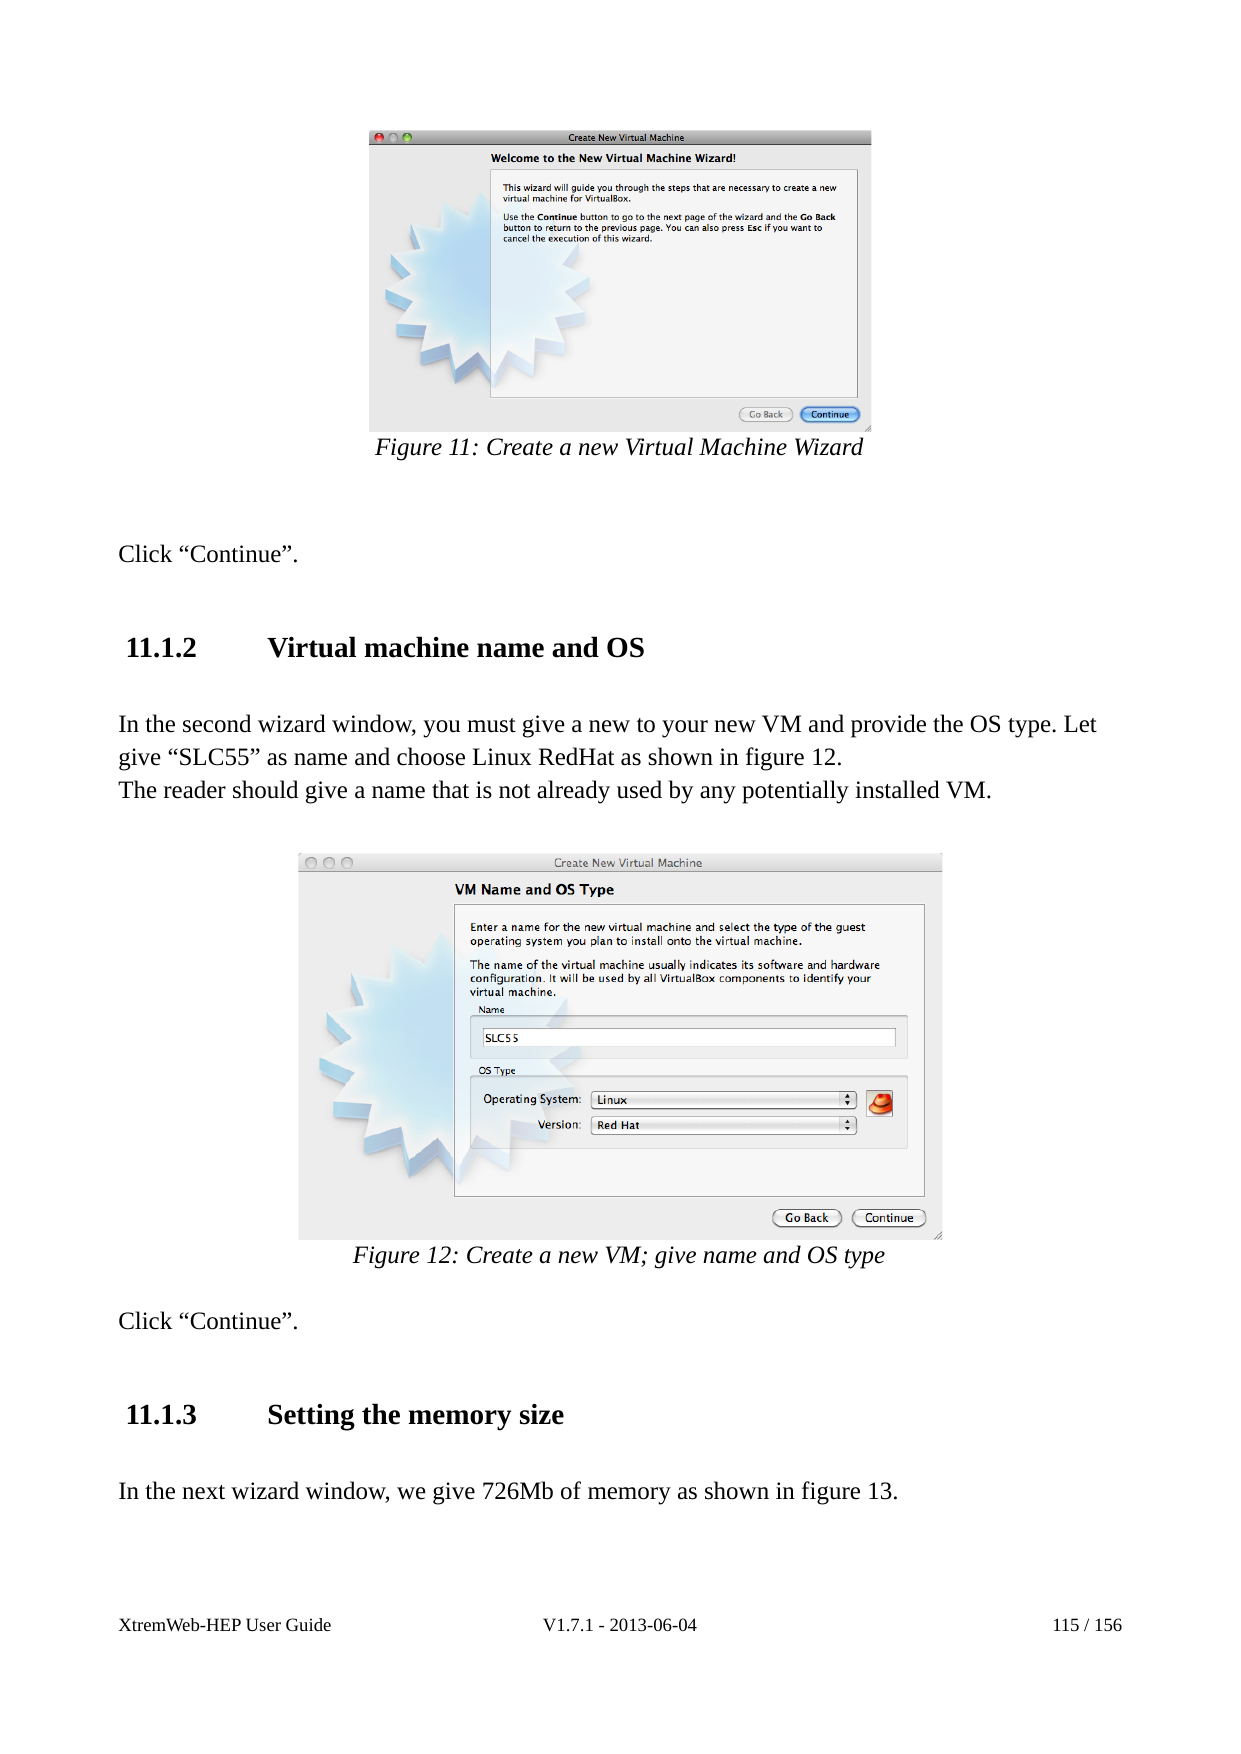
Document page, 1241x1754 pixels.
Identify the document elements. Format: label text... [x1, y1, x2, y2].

text Figure 12: Create a new VM; give name and OS type [298, 1240, 942, 1269]
picture [369, 130, 872, 432]
subtitle Setting the memory size [118, 1397, 1122, 1431]
picture [298, 853, 943, 1240]
text In the second wizard window, you must give a new to your new VM and provide the OS type. Let give “SLC55” as name and choose Linux RedHat as shown in figure 12. [118, 709, 1122, 771]
text The reader should give a name that is not already used by any potentially installed VM. [118, 775, 1122, 804]
subtitle Virtual machine name and OS [118, 630, 1122, 663]
text Figure 11: Create a new Virtual Machine Wizard [369, 432, 871, 461]
text In the next wizard window, we give 726Mb of memory as shown in figure 13. [118, 1476, 1122, 1505]
text Click “Continue”. [118, 1306, 1122, 1335]
text Click “Continue”. [118, 539, 1122, 567]
